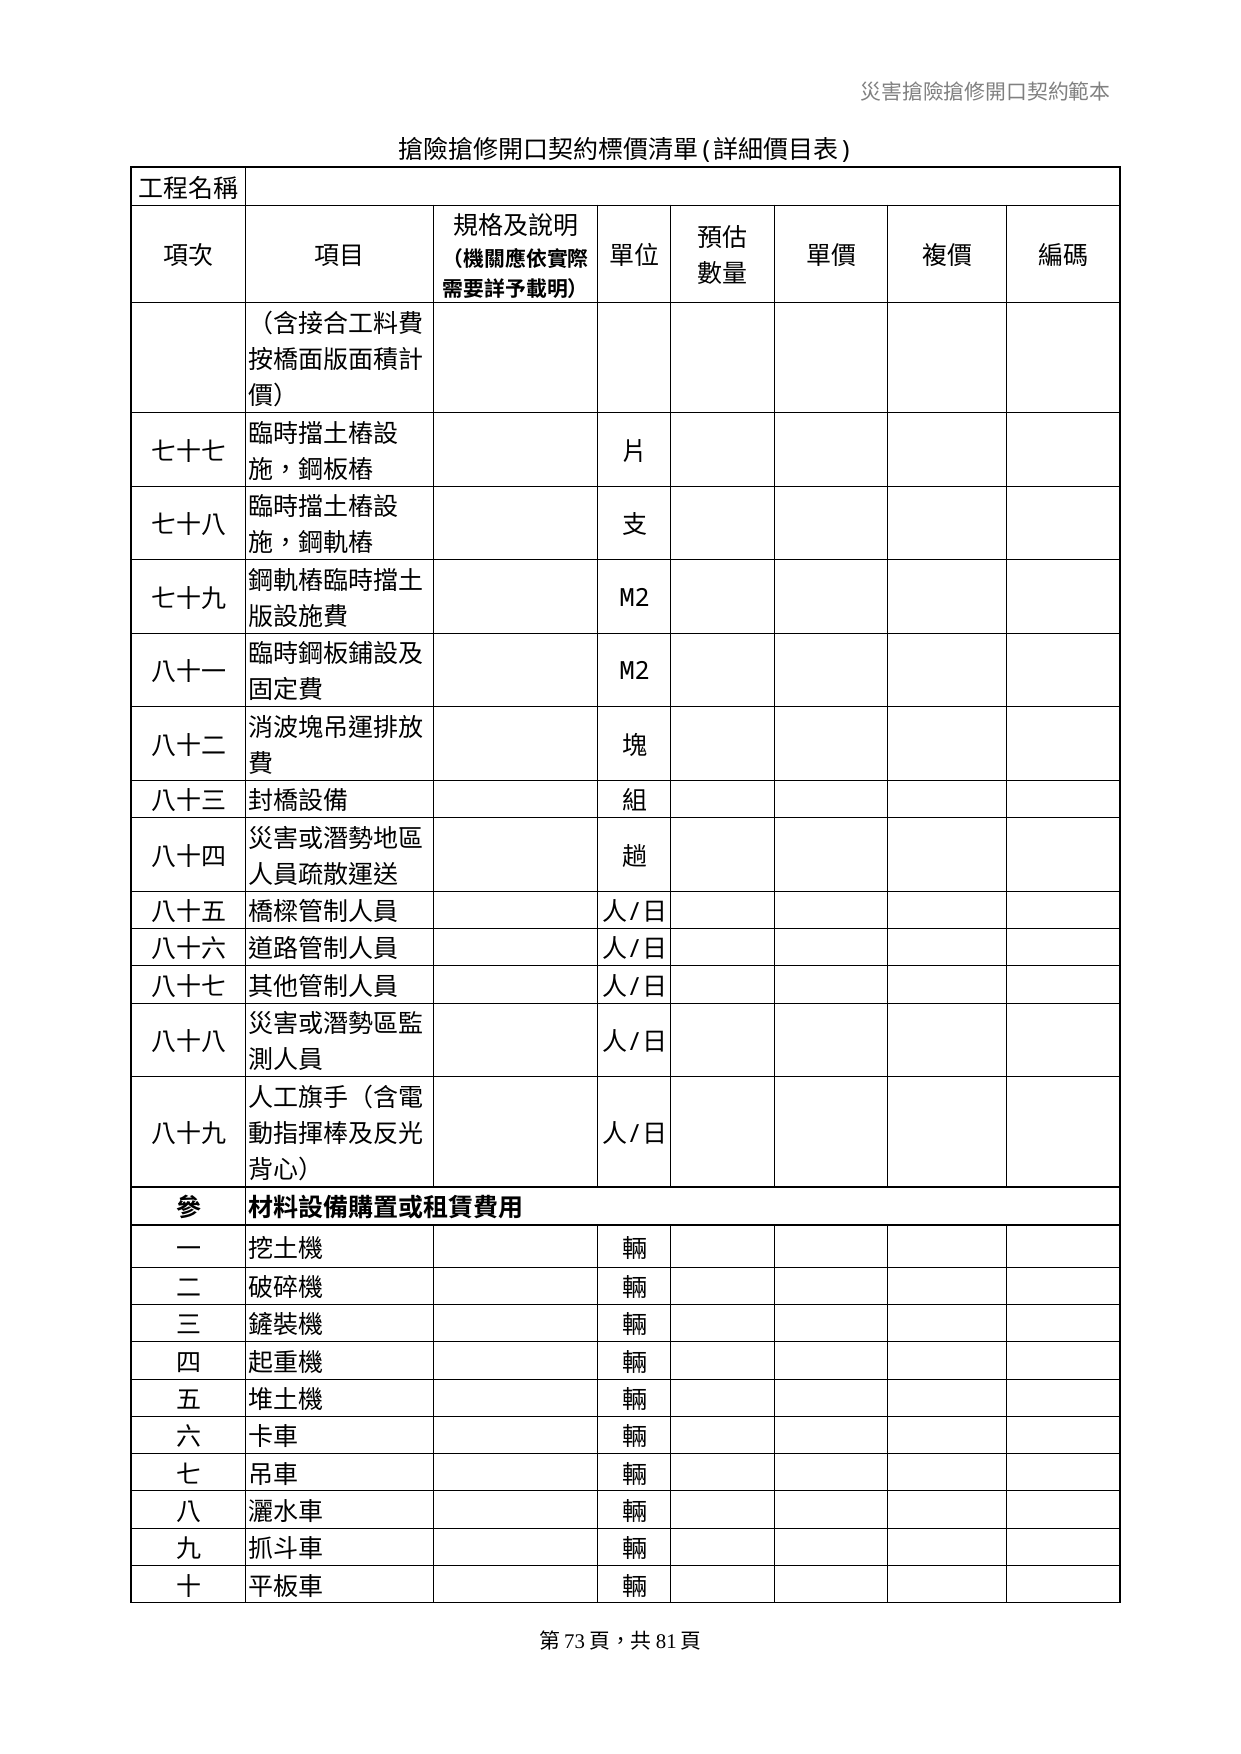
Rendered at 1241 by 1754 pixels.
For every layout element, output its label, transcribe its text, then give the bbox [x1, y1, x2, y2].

table_cell [671, 634, 774, 706]
table_cell [888, 303, 1006, 412]
table_cell 七十八 [132, 487, 245, 559]
table_cell [1007, 487, 1119, 559]
table_cell [671, 929, 774, 965]
table_cell 七十七 [132, 413, 245, 486]
table_cell 封橋設備 [246, 781, 433, 817]
table_cell [775, 1454, 887, 1490]
table_cell [775, 1226, 887, 1267]
table_cell 單位 [598, 206, 670, 302]
table_header 搶險搶修開口契約標價清單(詳細價目表) [131, 130, 1120, 166]
table_cell 鏟裝機 [246, 1305, 433, 1341]
table_cell [434, 560, 597, 633]
table_cell 八 [132, 1491, 245, 1528]
table_cell [132, 303, 245, 412]
table_cell 人/日 [598, 1077, 670, 1186]
table_cell [775, 1566, 887, 1602]
table_cell [775, 707, 887, 780]
table_cell [888, 1380, 1006, 1416]
table_cell [888, 560, 1006, 633]
table_cell 支 [598, 487, 670, 559]
table_cell [1007, 1454, 1119, 1490]
table_cell [888, 1491, 1006, 1528]
table_cell [1007, 892, 1119, 928]
table_cell [671, 707, 774, 780]
table_cell 其他管制人員 [246, 966, 433, 1002]
table_cell [671, 1529, 774, 1565]
table_cell [1007, 1417, 1119, 1453]
table_cell [671, 303, 774, 412]
table_cell [434, 1454, 597, 1490]
table_cell 七 [132, 1454, 245, 1490]
table_cell [888, 1004, 1006, 1076]
table_cell 工程名稱 [132, 168, 245, 204]
table_cell [775, 1529, 887, 1565]
table_cell [888, 634, 1006, 706]
table_cell 項次 [132, 206, 245, 302]
table_cell 一 [132, 1226, 245, 1267]
table_cell [775, 1380, 887, 1416]
table_cell 材料設備購置或租賃費用 [246, 1188, 1119, 1224]
table_cell [434, 303, 597, 412]
table_cell 九 [132, 1529, 245, 1565]
table_cell [775, 634, 887, 706]
table_cell [775, 1491, 887, 1528]
table_cell 三 [132, 1305, 245, 1341]
table_cell 八十五 [132, 892, 245, 928]
table_cell M2 [598, 560, 670, 633]
table_cell 道路管制人員 [246, 929, 433, 965]
table_cell [1007, 1380, 1119, 1416]
table_cell 六 [132, 1417, 245, 1453]
table_cell [775, 966, 887, 1002]
table_cell [775, 1077, 887, 1186]
table_cell [434, 413, 597, 486]
table_cell 卡車 [246, 1417, 433, 1453]
table_cell [1007, 1305, 1119, 1341]
table_cell 八十一 [132, 634, 245, 706]
table_cell [888, 1566, 1006, 1602]
table_cell 挖土機 [246, 1226, 433, 1267]
table_cell [1007, 413, 1119, 486]
table_cell [671, 1004, 774, 1076]
table_cell [434, 1417, 597, 1453]
table_cell [775, 818, 887, 891]
table_cell [671, 1268, 774, 1304]
table_cell [434, 1305, 597, 1341]
table_cell 破碎機 [246, 1268, 433, 1304]
table_cell [246, 168, 1119, 204]
table_cell 輛 [598, 1268, 670, 1304]
table_cell [671, 1226, 774, 1267]
table_cell [775, 1004, 887, 1076]
table_cell 塊 [598, 707, 670, 780]
table_cell 八十六 [132, 929, 245, 965]
table_cell [1007, 1566, 1119, 1602]
table_cell 輛 [598, 1454, 670, 1490]
table_cell 堆土機 [246, 1380, 433, 1416]
table_cell [671, 1380, 774, 1416]
table_cell [434, 818, 597, 891]
table_cell 橋樑管制人員 [246, 892, 433, 928]
table_cell [775, 487, 887, 559]
table_cell 消波塊吊運排放費 [246, 707, 433, 780]
table_cell [434, 1004, 597, 1076]
table_cell 八十二 [132, 707, 245, 780]
table_cell [888, 1077, 1006, 1186]
table_cell [671, 818, 774, 891]
table_cell 人/日 [598, 929, 670, 965]
table_cell [888, 1454, 1006, 1490]
table_cell 七十九 [132, 560, 245, 633]
table_cell 輛 [598, 1566, 670, 1602]
table_cell 人/日 [598, 966, 670, 1002]
table_cell [1007, 1077, 1119, 1186]
table_cell [434, 966, 597, 1002]
table_cell 人/日 [598, 892, 670, 928]
table_cell [1007, 929, 1119, 965]
table_cell [888, 781, 1006, 817]
table_cell 平板車 [246, 1566, 433, 1602]
table_cell [1007, 1004, 1119, 1076]
table_cell 臨時擋土樁設施，鋼軌樁 [246, 487, 433, 559]
table_cell [1007, 781, 1119, 817]
table_cell [1007, 707, 1119, 780]
table_cell [434, 781, 597, 817]
table_cell 單價 [775, 206, 887, 302]
table_cell [888, 966, 1006, 1002]
table_cell [671, 1077, 774, 1186]
table_cell [671, 560, 774, 633]
table_cell [434, 892, 597, 928]
table_cell 預估數量 [671, 206, 774, 302]
table_cell 鋼軌樁臨時擋土版設施費 [246, 560, 433, 633]
table_cell [888, 1529, 1006, 1565]
table_cell 抓斗車 [246, 1529, 433, 1565]
table_cell 參 [132, 1188, 245, 1224]
table_cell [598, 303, 670, 412]
table_cell [888, 707, 1006, 780]
table_cell 編碼 [1007, 206, 1119, 302]
table_cell 十 [132, 1566, 245, 1602]
table_cell [434, 634, 597, 706]
table_cell [775, 781, 887, 817]
table_cell 臨時擋土樁設施，鋼板樁 [246, 413, 433, 486]
table_cell [671, 1566, 774, 1602]
table_cell 吊車 [246, 1454, 433, 1490]
table_cell [434, 1566, 597, 1602]
table_cell [1007, 1268, 1119, 1304]
table_cell [671, 781, 774, 817]
table_cell 四 [132, 1342, 245, 1378]
table_cell [775, 1305, 887, 1341]
table_cell 八十九 [132, 1077, 245, 1186]
table_cell [671, 1417, 774, 1453]
table_cell 二 [132, 1268, 245, 1304]
table_cell [1007, 303, 1119, 412]
table_cell 輛 [598, 1226, 670, 1267]
table_cell 八十四 [132, 818, 245, 891]
table_cell [775, 1342, 887, 1378]
table_cell [888, 1417, 1006, 1453]
table_cell 輛 [598, 1417, 670, 1453]
table_cell [888, 487, 1006, 559]
table_cell [671, 487, 774, 559]
table_cell 輛 [598, 1342, 670, 1378]
table_cell [671, 1305, 774, 1341]
table_cell [671, 966, 774, 1002]
table_cell 八十七 [132, 966, 245, 1002]
table_cell [888, 1342, 1006, 1378]
table_cell （含接合工料費按橋面版面積計價） [246, 303, 433, 412]
table_cell [888, 413, 1006, 486]
table_cell 起重機 [246, 1342, 433, 1378]
table_cell 規格及說明 （機關應依實際需要詳予載明） [434, 206, 597, 302]
table_cell [1007, 1491, 1119, 1528]
table_cell 八十三 [132, 781, 245, 817]
table_cell [888, 892, 1006, 928]
table_cell 灑水車 [246, 1491, 433, 1528]
table_cell [434, 487, 597, 559]
table_cell [434, 1226, 597, 1267]
table_cell 臨時鋼板鋪設及固定費 [246, 634, 433, 706]
table_cell [1007, 1529, 1119, 1565]
table_cell [775, 929, 887, 965]
table_cell 輛 [598, 1380, 670, 1416]
table_cell [671, 1491, 774, 1528]
table_cell [671, 892, 774, 928]
table_cell 輛 [598, 1491, 670, 1528]
table_cell 災害或潛勢區監測人員 [246, 1004, 433, 1076]
table_cell [434, 1491, 597, 1528]
table_cell [888, 929, 1006, 965]
table_cell [775, 560, 887, 633]
table_cell 人工旗手（含電動指揮棒及反光背心） [246, 1077, 433, 1186]
table_cell 複價 [888, 206, 1006, 302]
table_cell [1007, 634, 1119, 706]
table_cell 組 [598, 781, 670, 817]
table_cell 八十八 [132, 1004, 245, 1076]
table_cell M2 [598, 634, 670, 706]
table_cell [888, 1268, 1006, 1304]
table_cell 輛 [598, 1529, 670, 1565]
table_cell [1007, 966, 1119, 1002]
table_cell [775, 1268, 887, 1304]
table_cell [888, 818, 1006, 891]
table_cell [671, 1454, 774, 1490]
table_cell [775, 303, 887, 412]
table_cell 趟 [598, 818, 670, 891]
table_cell 項目 [246, 206, 433, 302]
table_cell 五 [132, 1380, 245, 1416]
table_cell [434, 1342, 597, 1378]
table_cell [671, 1342, 774, 1378]
table_cell [1007, 818, 1119, 891]
table_cell [888, 1226, 1006, 1267]
table_cell 片 [598, 413, 670, 486]
table_cell [1007, 1226, 1119, 1267]
table_cell [775, 892, 887, 928]
table_cell [434, 1529, 597, 1565]
table_cell [888, 1305, 1006, 1341]
table_cell [434, 1380, 597, 1416]
table_cell [671, 413, 774, 486]
table_cell [434, 707, 597, 780]
table_cell [775, 413, 887, 486]
table_cell [1007, 560, 1119, 633]
table_cell [1007, 1342, 1119, 1378]
table_cell 輛 [598, 1305, 670, 1341]
table_cell 災害或潛勢地區人員疏散運送 [246, 818, 433, 891]
table_cell [775, 1417, 887, 1453]
table_cell [434, 929, 597, 965]
table_cell [434, 1077, 597, 1186]
table_cell 人/日 [598, 1004, 670, 1076]
table_cell [434, 1268, 597, 1304]
